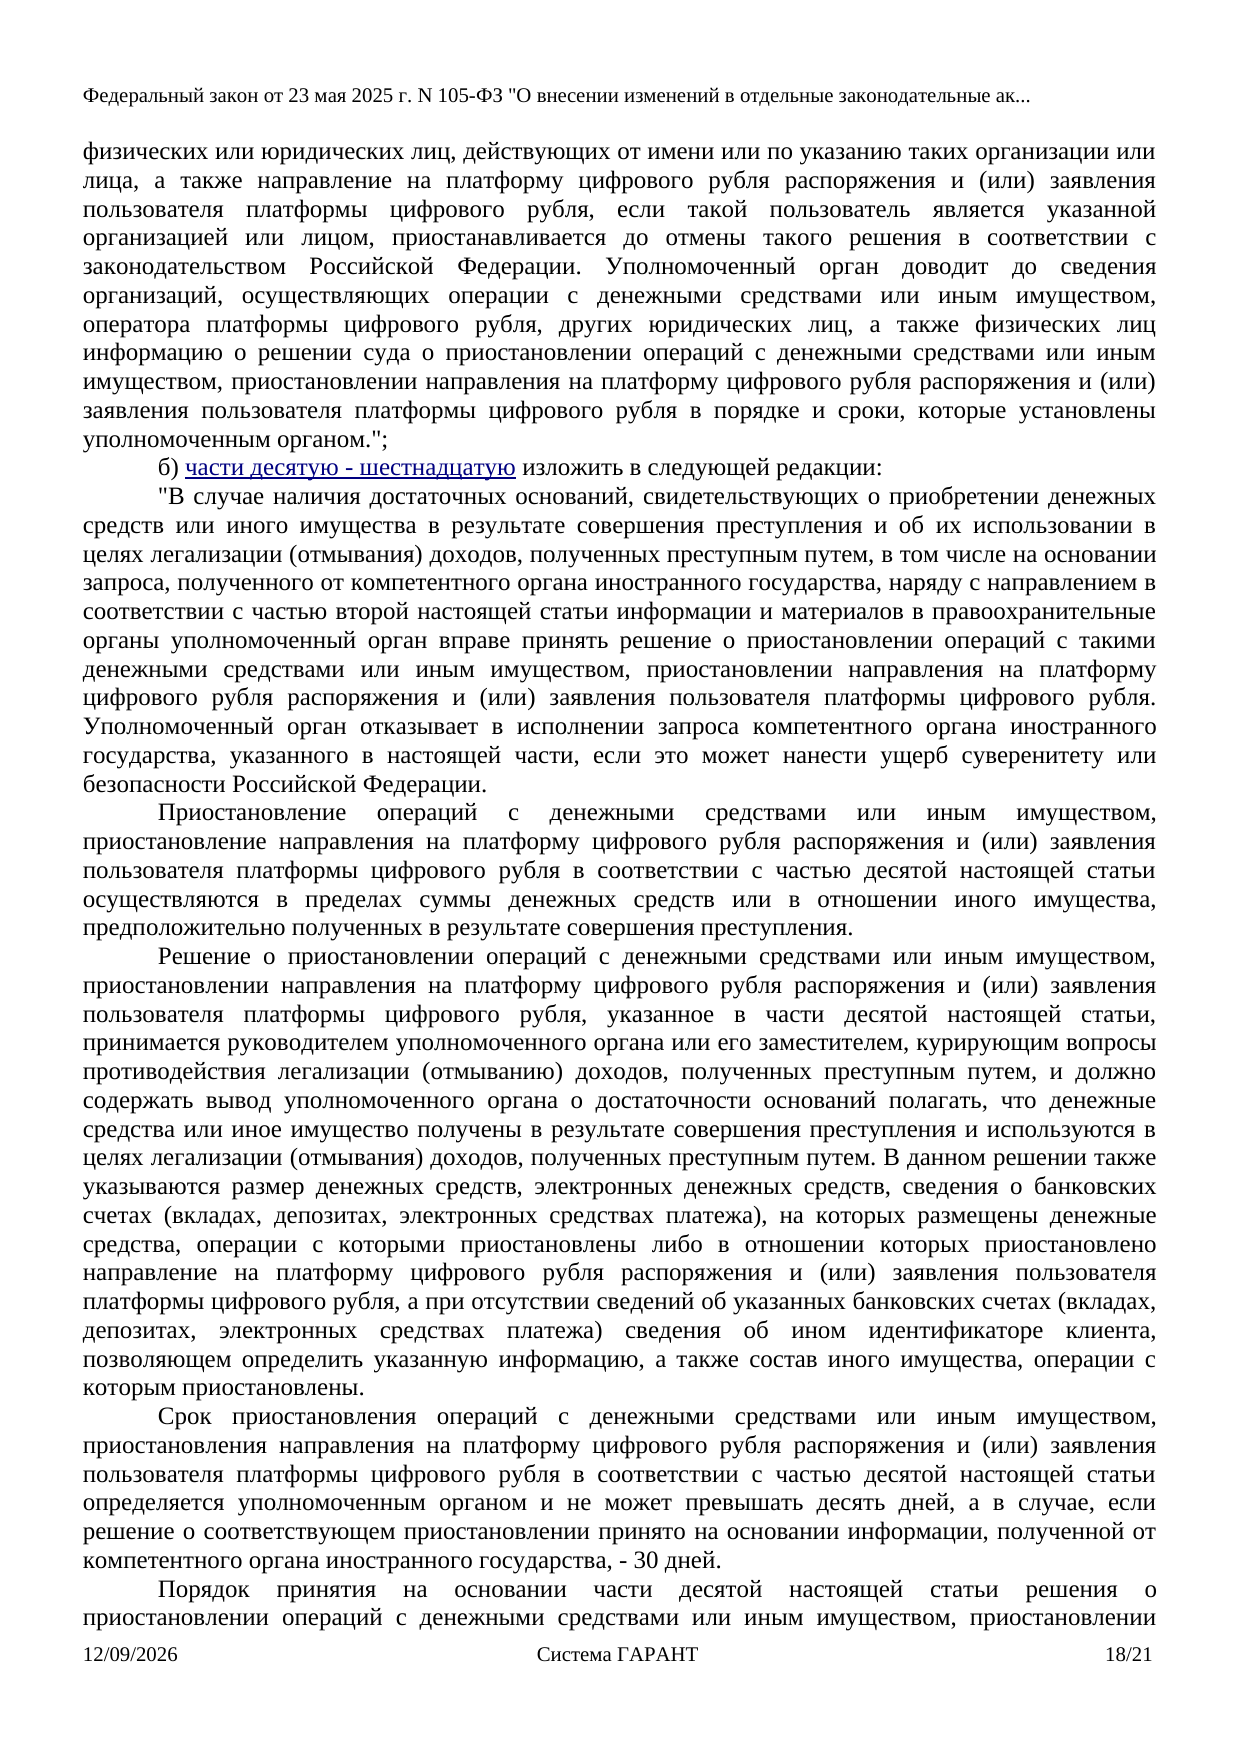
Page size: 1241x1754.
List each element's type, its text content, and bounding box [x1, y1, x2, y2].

text Решение о приостановлении операций с денежными средствами или иным имуществом, приостановлении направления на платформу цифрового рубля распоряжения и (или) заявления пользователя платформы цифрового рубля, указанное в части десятой настоящей статьи, принимается руководителем уполномоченного органа или его заместителем, курирующим вопросы противодействия легализации (отмыванию) доходов, полученных преступным путем, и должно содержать вывод уполномоченного органа о достаточности оснований полагать, что денежные средства или иное имущество получены в результате совершения преступления и используются в целях легализации (отмывания) доходов, полученных преступным путем. В данном решении также указываются размер денежных средств, электронных денежных средств, сведения о банковских счетах (вкладах, депозитах, электронных средствах платежа), на которых размещены денежные средства, операции с которыми приостановлены либо в отношении которых приостановлено направление на платформу цифрового рубля распоряжения и (или) заявления пользователя платформы цифрового рубля, а при отсутствии сведений об указанных банковских счетах (вкладах, депозитах, электронных средствах платежа) сведения об ином идентификаторе клиента, позволяющем определить указанную информацию, а также состав иного имущества, операции с которым приостановлены. [83, 941, 1157, 1401]
text Приостановление операций с денежными средствами или иным имуществом, приостановление направления на платформу цифрового рубля распоряжения и (или) заявления пользователя платформы цифрового рубля в соответствии с частью десятой настоящей статьи осуществляются в пределах суммы денежных средств или в отношении иного имущества, предположительно полученных в результате совершения преступления. [83, 797, 1157, 941]
text б) части десятую - шестнадцатую изложить в следующей редакции: [83, 452, 1157, 481]
text Срок приостановления операций с денежными средствами или иным имуществом, приостановления направления на платформу цифрового рубля распоряжения и (или) заявления пользователя платформы цифрового рубля в соответствии с частью десятой настоящей статьи определяется уполномоченным органом и не может превышать десять дней, а в случае, если решение о соответствующем приостановлении принято на основании информации, полученной от компетентного органа иностранного государства, - 30 дней. [83, 1401, 1157, 1574]
text физических или юридических лиц, действующих от имени или по указанию таких организации или лица, а также направление на платформу цифрового рубля распоряжения и (или) заявления пользователя платформы цифрового рубля, если такой пользователь является указанной организацией или лицом, приостанавливается до отмены такого решения в соответствии с законодательством Российской Федерации. Уполномоченный орган доводит до сведения организаций, осуществляющих операции с денежными средствами или иным имуществом, оператора платформы цифрового рубля, других юридических лиц, а также физических лиц информацию о решении суда о приостановлении операций с денежными средствами или иным имуществом, приостановлении направления на платформу цифрового рубля распоряжения и (или) заявления пользователя платформы цифрового рубля в порядке и сроки, которые установлены уполномоченным органом."; [83, 136, 1157, 452]
text Порядок принятия на основании части десятой настоящей статьи решения о приостановлении операций с денежными средствами или иным имуществом, приостановлении [83, 1574, 1157, 1631]
text "В случае наличия достаточных оснований, свидетельствующих о приобретении денежных средств или иного имущества в результате совершения преступления и об их использовании в целях легализации (отмывания) доходов, полученных преступным путем, в том числе на основании запроса, полученного от компетентного органа иностранного государства, наряду с направлением в соответствии с частью второй настоящей статьи информации и материалов в правоохранительные органы уполномоченный орган вправе принять решение о приостановлении операций с такими денежными средствами или иным имуществом, приостановлении направления на платформу цифрового рубля распоряжения и (или) заявления пользователя платформы цифрового рубля. Уполномоченный орган отказывает в исполнении запроса компетентного органа иностранного государства, указанного в настоящей части, если это может нанести ущерб суверенитету или безопасности Российской Федерации. [83, 481, 1157, 797]
